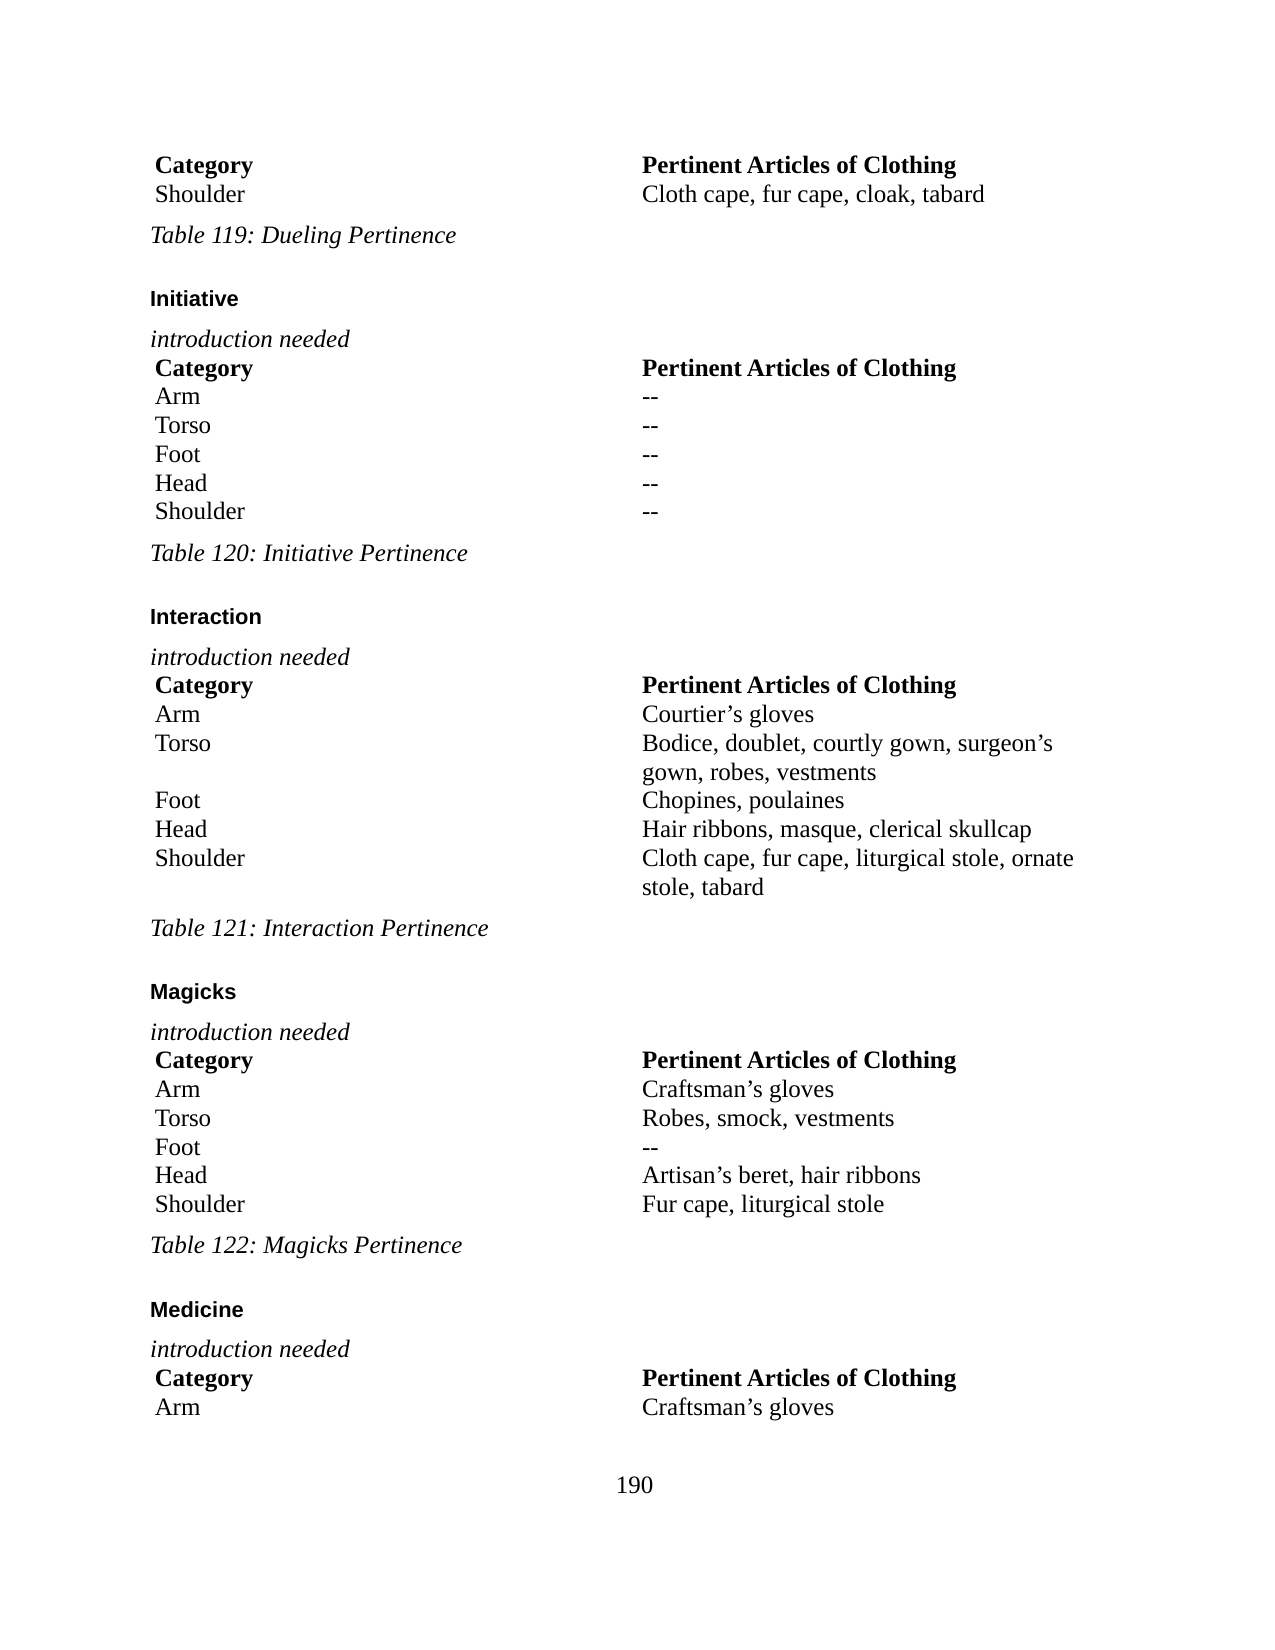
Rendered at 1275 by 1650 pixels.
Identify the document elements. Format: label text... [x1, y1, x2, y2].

table_cell -- [638, 496, 1125, 525]
table_header Pertinent Articles of Clothing [638, 150, 1125, 179]
table_cell Shoulder [150, 843, 637, 900]
table_header Category [150, 353, 637, 381]
table_cell Arm [150, 1392, 637, 1421]
table_header Pertinent Articles of Clothing [638, 670, 1125, 699]
table_cell -- [638, 1132, 1125, 1161]
table_cell Cloth cape, fur cape, cloak, tabard [638, 179, 1125, 207]
table_cell Hair ribbons, masque, clerical skullcap [638, 814, 1125, 843]
table_cell Torso [150, 728, 637, 785]
table_cell Fur cape, liturgical stole [638, 1189, 1125, 1218]
table_cell Shoulder [150, 1189, 637, 1218]
table_header Category [150, 1046, 637, 1074]
table_cell Bodice, doublet, courtly gown, surgeon’s gown, robes, vestments [638, 728, 1125, 785]
text Table 120: Initiative Pertinence [150, 538, 1125, 566]
table_cell -- [638, 439, 1125, 468]
table_cell Foot [150, 1132, 637, 1161]
table_cell Craftsman’s gloves [638, 1074, 1125, 1103]
table_cell Shoulder [150, 496, 637, 525]
table_cell Artisan’s beret, hair ribbons [638, 1161, 1125, 1189]
table_cell Torso [150, 1103, 637, 1132]
table_header Pertinent Articles of Clothing [638, 353, 1125, 381]
table_cell Courtier’s gloves [638, 699, 1125, 728]
table_header Category [150, 670, 637, 699]
text introduction needed [150, 642, 1125, 670]
table_cell Arm [150, 699, 637, 728]
text introduction needed [150, 1334, 1125, 1363]
table_cell Head [150, 1161, 637, 1189]
text introduction needed [150, 324, 1125, 353]
text Table 121: Interaction Pertinence [150, 913, 1125, 942]
table_cell Shoulder [150, 179, 637, 207]
text introduction needed [150, 1017, 1125, 1046]
table_cell Foot [150, 785, 637, 814]
table_cell Foot [150, 439, 637, 468]
subtitle Interaction [150, 604, 1125, 629]
table_cell Arm [150, 1074, 637, 1103]
table_header Pertinent Articles of Clothing [638, 1363, 1125, 1392]
table_cell -- [638, 468, 1125, 496]
table_cell -- [638, 381, 1125, 410]
text Table 119: Dueling Pertinence [150, 220, 1125, 249]
table_cell Chopines, poulaines [638, 785, 1125, 814]
table_cell Arm [150, 381, 637, 410]
table_header Pertinent Articles of Clothing [638, 1046, 1125, 1074]
table_cell Robes, smock, vestments [638, 1103, 1125, 1132]
table_cell Torso [150, 410, 637, 439]
subtitle Magicks [150, 979, 1125, 1004]
table_cell Head [150, 468, 637, 496]
text Table 122: Magicks Pertinence [150, 1231, 1125, 1259]
table_cell -- [638, 410, 1125, 439]
table_cell Head [150, 814, 637, 843]
table_cell Cloth cape, fur cape, liturgical stole, ornate stole, tabard [638, 843, 1125, 900]
subtitle Medicine [150, 1297, 1125, 1322]
table_header Category [150, 150, 637, 179]
table_cell Craftsman’s gloves [638, 1392, 1125, 1421]
subtitle Initiative [150, 286, 1125, 311]
table_header Category [150, 1363, 637, 1392]
